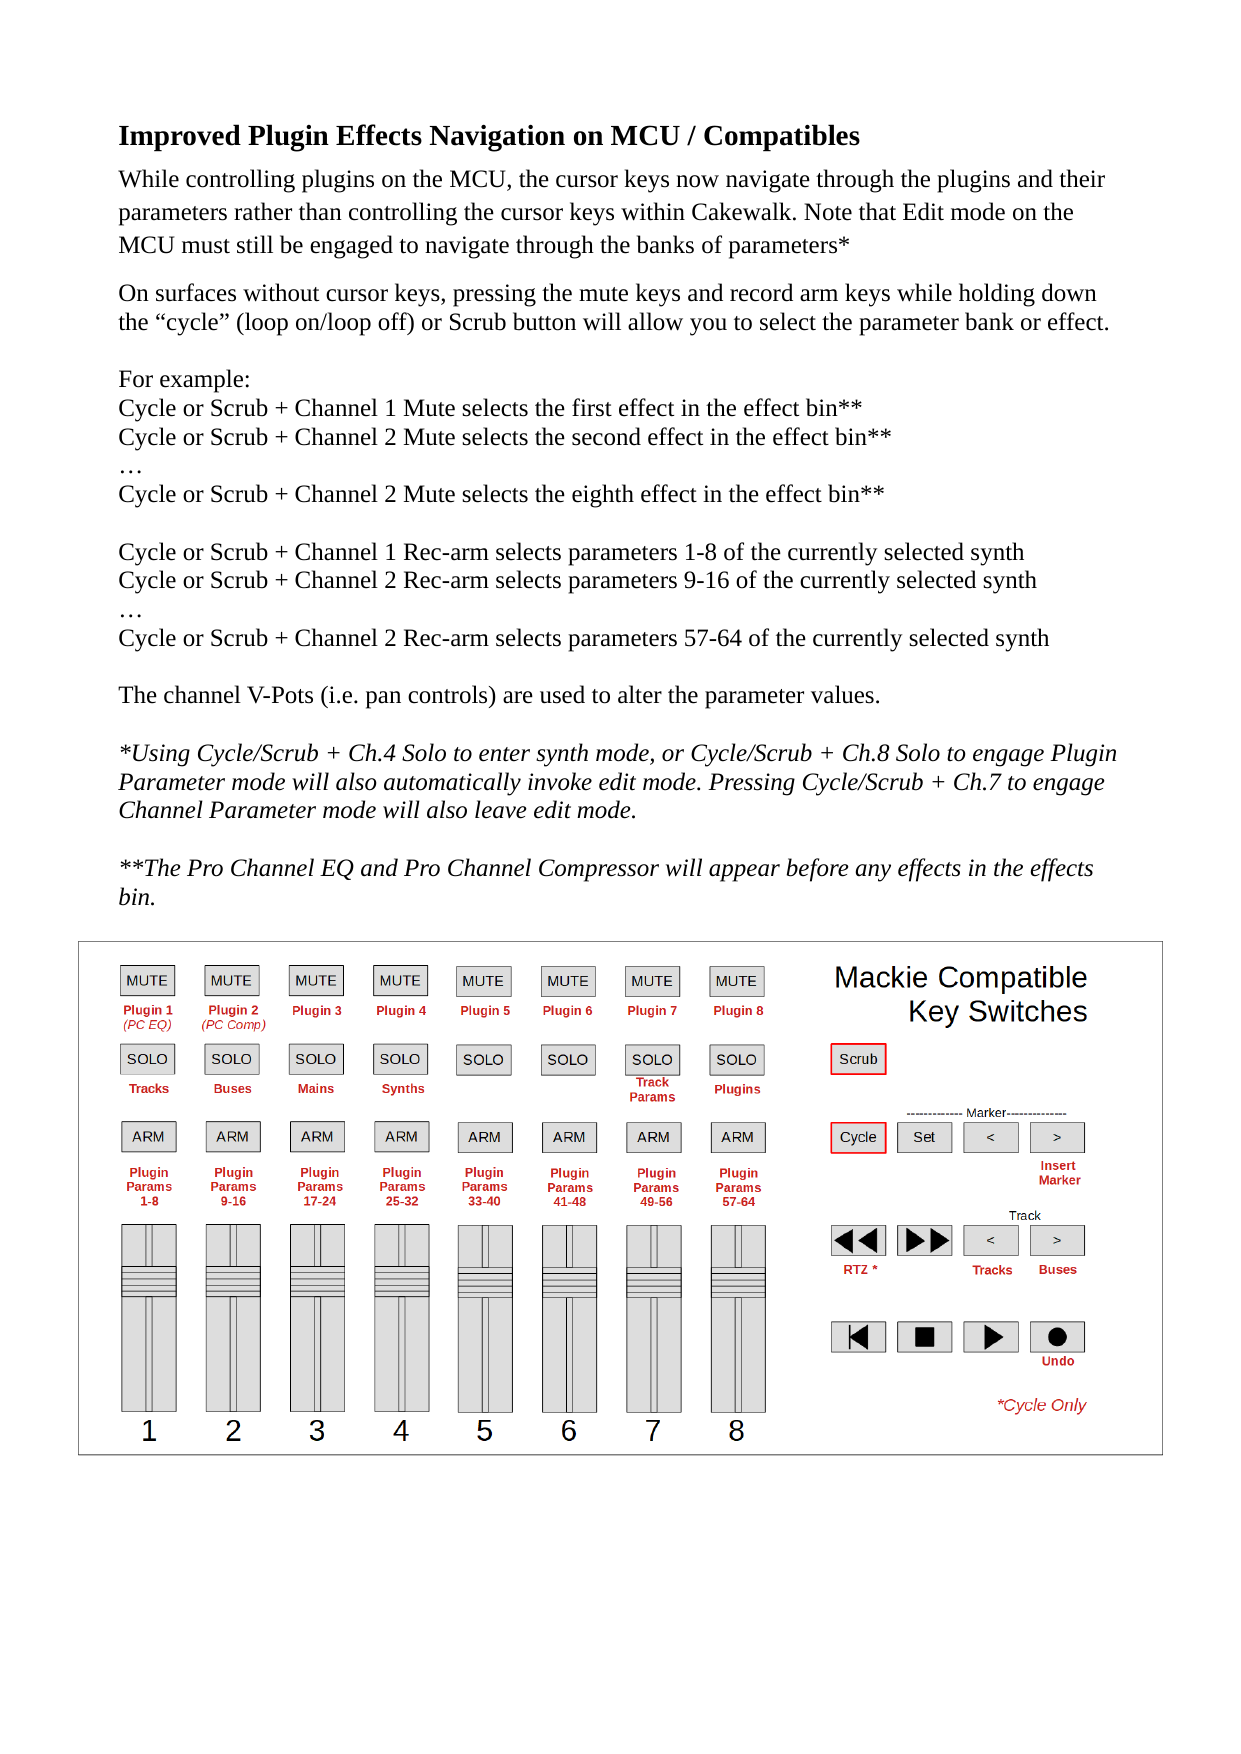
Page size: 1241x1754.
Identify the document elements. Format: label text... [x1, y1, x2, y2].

text Cycle or Scrub + Channel 1 Rec-arm selects parameters 1-8 of the currently selected synth Cycle or Scrub + Channel 2 Rec-arm selects parameters 9-16 of the currently selected synth [118, 537, 1122, 594]
text **The Pro Channel EQ and Pro Channel Compressor will appear before any effects in the effects bin. [118, 853, 1122, 910]
picture [75, 939, 1166, 1459]
text While controlling plugins on the MCU, the cursor keys now navigate through the plugins and their parameters rather than controlling the cursor keys within Cakewalk. Note that Edit mode on the MCU must still be engaged to navigate through the banks of parameters* [118, 164, 1122, 259]
text The channel V-Pots (i.e. pan controls) are used to alter the parameter values. [118, 680, 1122, 709]
text … [118, 450, 1122, 479]
text Cycle or Scrub + Channel 2 Mute selects the second effect in the effect bin** [118, 422, 1122, 450]
text Cycle or Scrub + Channel 2 Mute selects the eighth effect in the effect bin** [118, 479, 1122, 508]
text On surfaces without cursor keys, pressing the mute keys and record arm keys while holding down the “cycle” (loop on/loop off) or Scrub button will allow you to select the parameter bank or effect. [118, 278, 1122, 335]
text … [118, 594, 1122, 623]
text Cycle or Scrub + Channel 1 Mute selects the first effect in the effect bin** [118, 393, 1122, 422]
text *Using Cycle/Scrub + Ch.4 Solo to enter synth mode, or Cycle/Scrub + Ch.8 Solo to engage Plugin Parameter mode will also automatically invoke edit mode. Pressing Cycle/Scrub + Ch.7 to engage Channel Parameter mode will also leave edit mode. [118, 738, 1122, 824]
text For example: [118, 364, 1122, 393]
text Cycle or Scrub + Channel 2 Rec-arm selects parameters 57-64 of the currently selected synth [118, 623, 1122, 652]
subtitle Improved Plugin Effects Navigation on MCU / Compatibles [118, 118, 1122, 152]
